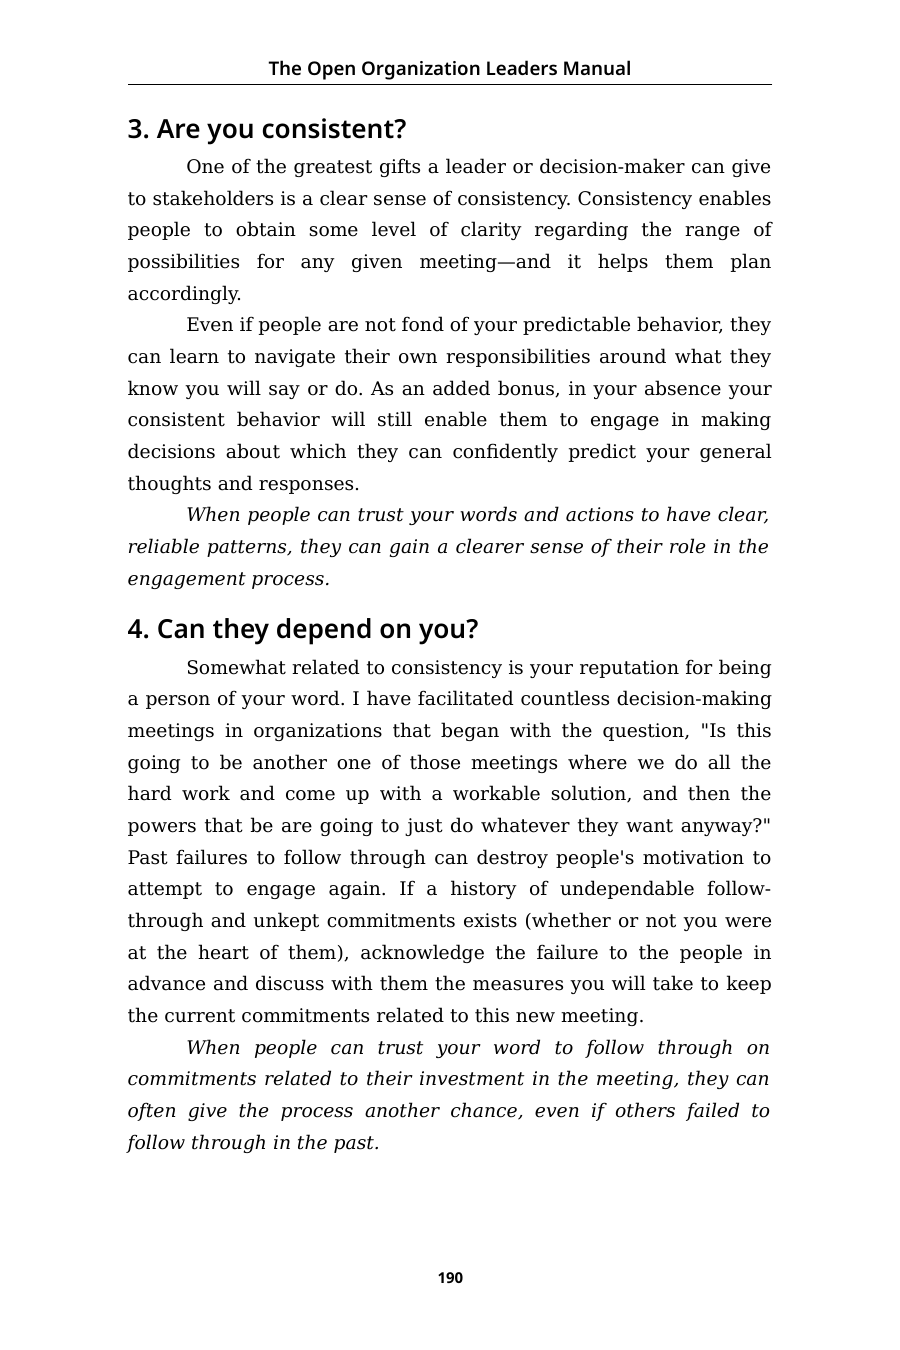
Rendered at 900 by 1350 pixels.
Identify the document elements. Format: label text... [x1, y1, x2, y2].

text When people can trust your word to follow through on commitments related to their investment in the meeting, they can often give the process another chance, even if others failed to follow through in the past. [127, 1037, 772, 1154]
subtitle 4. Can they depend on you? [127, 614, 772, 645]
text Even if people are not fond of your predictable behavior, they can learn to navigate their own responsibilities around what they know you will say or do. As an added bonus, in your absence your consistent behavior will still enable them to engage in making decisions about which they can confidently predict your general thoughts and responses. [127, 314, 772, 495]
subtitle 3. Are you consistent? [127, 114, 772, 144]
text One of the greatest gifts a leader or decision-maker can give to stakeholders is a clear sense of consistency. Consistency enables people to obtain some level of clarity regarding the range of possibilities for any given meeting—and it helps them plan accordingly. [127, 156, 772, 305]
text When people can trust your words and actions to have clear, reliable patterns, they can gain a clearer sense of their role in the engagement process. [127, 504, 772, 590]
text Somewhat related to consistency is your reputation for being a person of your word. I have facilitated countless decision-making meetings in organizations that began with the question, "Is this going to be another one of those meetings where we do all the hard work and come up with a workable solution, and then the powers that be are going to just do whatever they want anyway?" Past failures to follow through can destroy people's motivation to attempt to engage again. If a history of undependable follow-through and unkept commitments exists (whether or not you were at the heart of them), acknowledge the failure to the people in advance and discuss with them the measures you will take to keep the current commitments related to this new meeting. [127, 657, 772, 1027]
